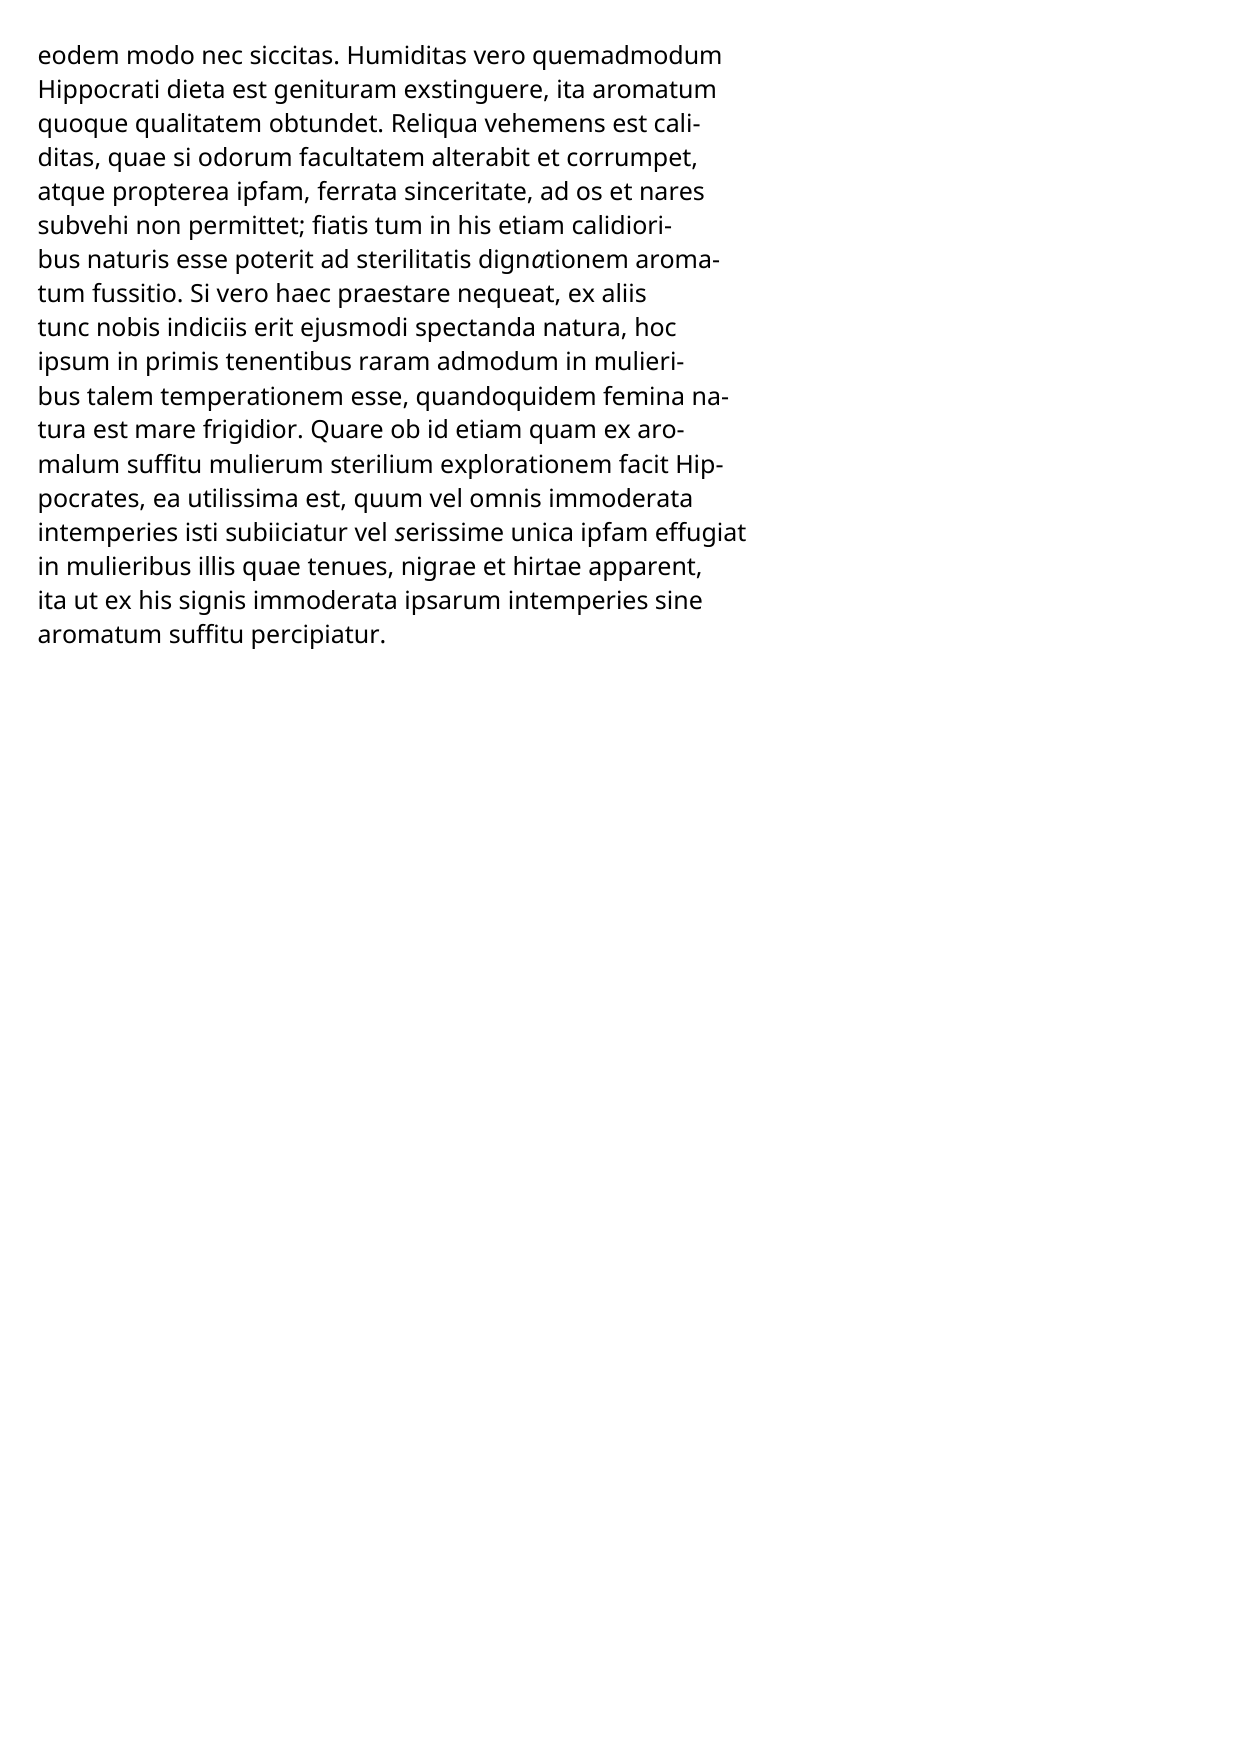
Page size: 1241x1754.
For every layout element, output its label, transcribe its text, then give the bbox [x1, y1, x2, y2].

text eodem modo nec siccitas. Humiditas vero quemadmodum Hippocrati dieta est genituram exstinguere, ita aromatum quoque qualitatem obtundet. Reliqua vehemens est cali- ditas, quae si odorum facultatem alterabit et corrumpet, atque propterea ipfam, ferrata sinceritate, ad os et nares subvehi non permittet; fiatis tum in his etiam calidiori- bus naturis esse poterit ad sterilitatis dignationem aroma- tum fussitio. Si vero haec praestare nequeat, ex aliis tunc nobis indiciis erit ejusmodi spectanda natura, hoc ipsum in primis tenentibus raram admodum in mulieri- bus talem temperationem esse, quandoquidem femina na- tura est mare frigidior. Quare ob id etiam quam ex aro- malum suffitu mulierum sterilium explorationem facit Hip- pocrates, ea utilissima est, quum vel omnis immoderata intemperies isti subiiciatur vel serissime unica ipfam effugiat in mulieribus illis quae tenues, nigrae et hirtae apparent, ita ut ex his signis immoderata ipsarum intemperies sine aromatum suffitu percipiatur. [37, 37, 1203, 651]
